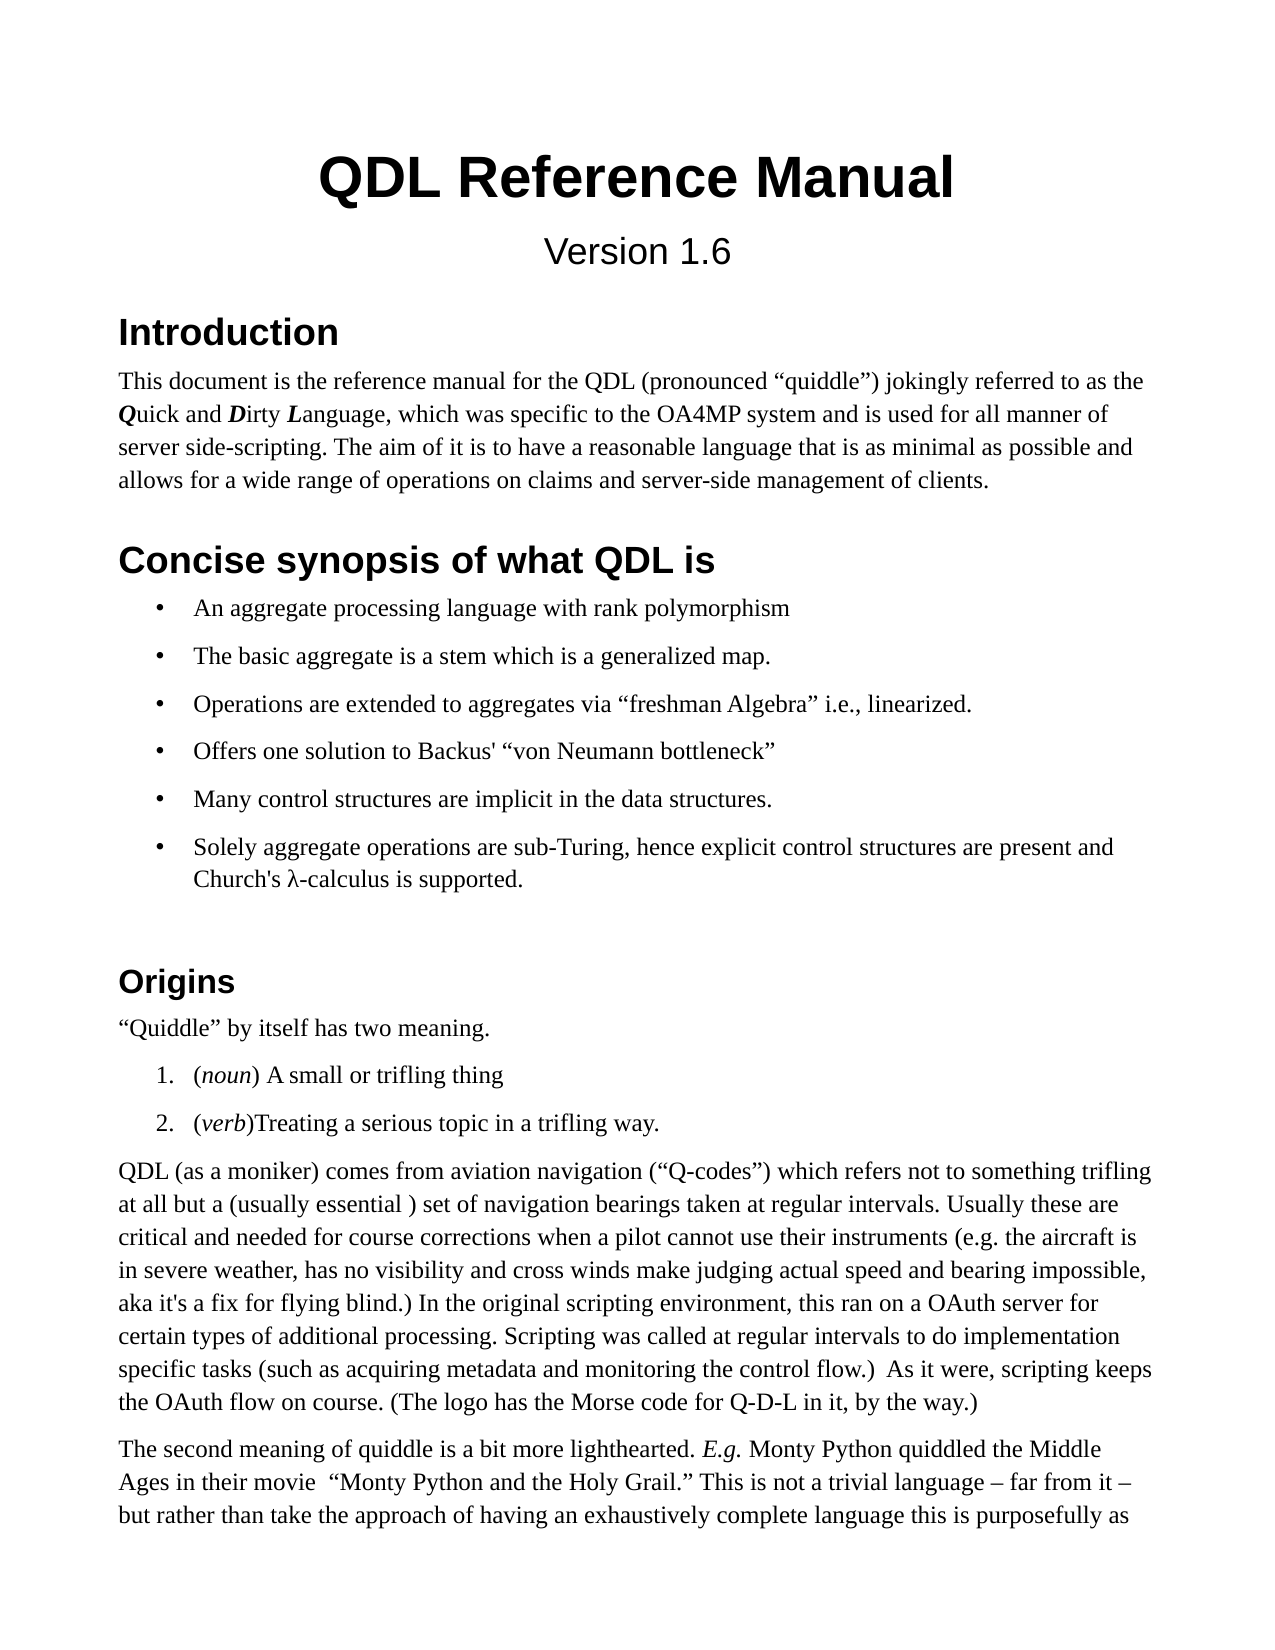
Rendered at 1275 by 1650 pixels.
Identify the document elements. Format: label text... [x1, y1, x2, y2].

subtitle Introduction [118, 309, 1157, 353]
text The second meaning of quiddle is a bit more lighthearted. E.g. Monty Python quiddled the Middle Ages in their movie “Monty Python and the Holy Grail.” This is not a trivial language – far from it – but rather than take the approach of having an exhaustively complete language this is purposefully as [118, 1434, 1157, 1529]
subtitle Version 1.6 [118, 229, 1157, 272]
list Solely aggregate operations are sub-Turing, hence explicit control structures are present and Church's λ-calculus is supported. [156, 832, 1157, 893]
text “Quiddle” by itself has two meaning. [118, 1013, 1157, 1042]
subtitle Concise synopsis of what QDL is [118, 537, 1157, 581]
list Operations are extended to aggregates via “freshman Algebra” i.e., linearized. [156, 689, 1157, 717]
list The basic aggregate is a stem which is a generalized map. [156, 641, 1157, 670]
text QDL (as a moniker) comes from aviation navigation (“Q-codes”) which refers not to something trifling at all but a (usually essential ) set of navigation bearings taken at regular intervals. Usually these are critical and needed for course corrections when a pilot cannot use their instruments (e.g. the aircraft is in severe weather, has no visibility and cross winds make judging actual speed and bearing impossible, aka it's a fix for flying blind.) In the original scripting environment, this ran on a OAuth server for certain types of additional processing. Scripting was called at regular intervals to do implementation specific tasks (such as acquiring metadata and monitoring the control flow.) As it were, scripting keeps the OAuth flow on course. (The logo has the Morse code for Q-D-L in it, by the way.) [118, 1156, 1157, 1416]
subtitle Origins [118, 962, 1157, 1000]
list (verb)Treating a serious topic in a trifling way. [156, 1108, 1157, 1137]
list (noun) A small or trifling thing [156, 1061, 1157, 1089]
title QDL Reference Manual [118, 143, 1157, 210]
list Many control structures are implicit in the data structures. [156, 784, 1157, 813]
list An aggregate processing language with rank polymorphism [156, 593, 1157, 622]
list Offers one solution to Backus' “von Neumann bottleneck” [156, 736, 1157, 765]
text This document is the reference manual for the QDL (pronounced “quiddle”) jokingly referred to as the Quick and Dirty Language, which was specific to the OA4MP system and is used for all manner of server side-scripting. The aim of it is to have a reasonable language that is as minimal as possible and allows for a wide range of operations on claims and server-side management of clients. [118, 366, 1157, 493]
